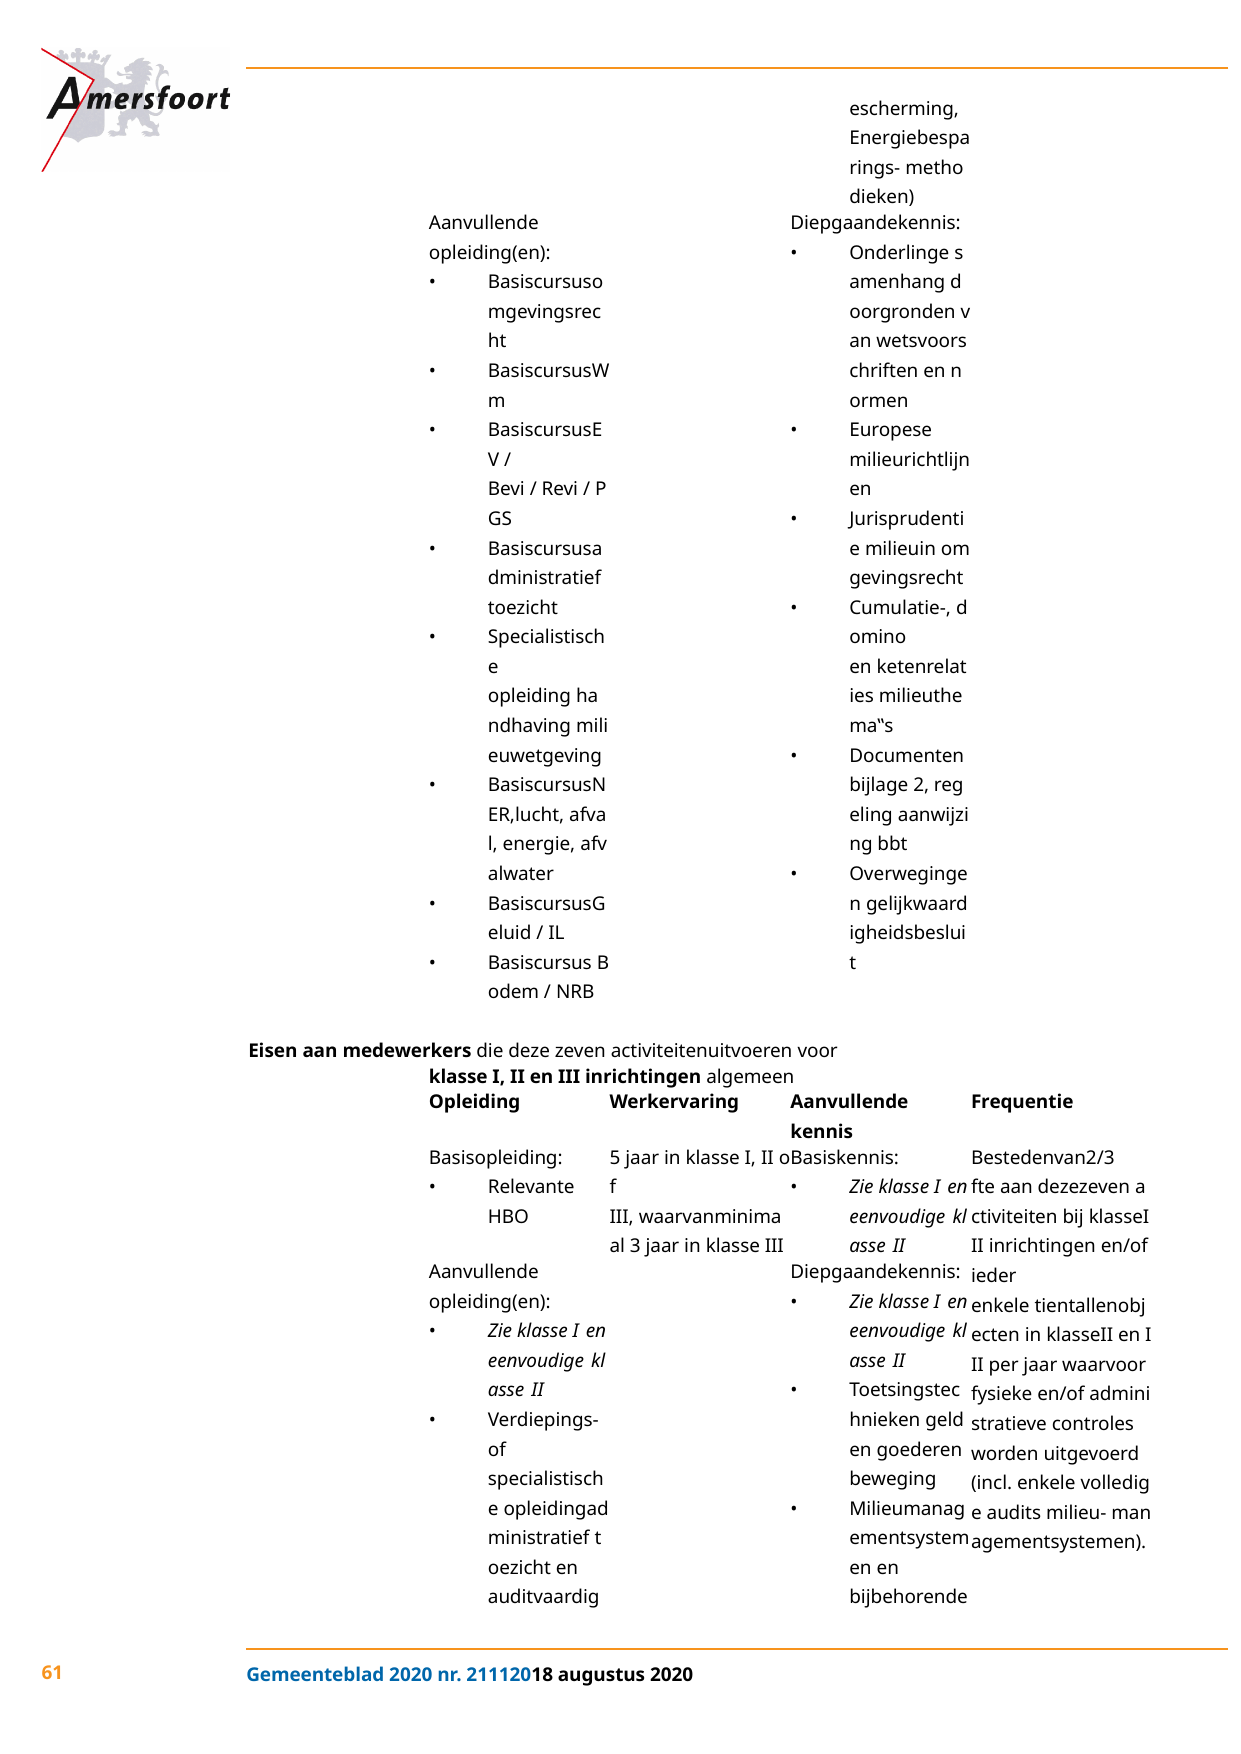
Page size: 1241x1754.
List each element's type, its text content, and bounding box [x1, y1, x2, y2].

table_cell Aanvullende opleiding(en): Zie klasse I en eenvoudige klasse II Verdiepings- of specialistische opleidingadministratief toezicht en auditvaardig [429, 1258, 609, 1609]
table_cell Frequentie [971, 1089, 1152, 1144]
table_cell Basiskennis: Zie klasse I en eenvoudige klasse II [790, 1144, 971, 1258]
table_cell [248, 95, 429, 1004]
table_cell Aanvullende opleiding(en): Basiscursusomgevingsrecht BasiscursusWm BasiscursusEV / Bevi / Revi / PGS Basiscursusadministratief toezicht Specialistische opleiding handhaving milieuwetgeving BasiscursusNER,lucht, afval, energie, afvalwater BasiscursusGeluid / IL Basiscursus Bodem / NRB [429, 209, 609, 1004]
table_cell Basisopleiding: Relevante HBO [429, 1144, 609, 1258]
table_cell [971, 95, 1152, 1004]
table_cell klasse I, II en III inrichtingen algemeen [429, 1063, 1152, 1088]
table_header Eisen aan medewerkers die deze zeven activiteitenuitvoeren voor [248, 1037, 1152, 1063]
table_cell [429, 95, 609, 209]
table_cell 5 jaar in klasse I, II of III, waarvanminimaal 3 jaar in klasse III [609, 1144, 790, 1609]
table_cell Diepgaandekennis: Onderlinge samenhang doorgronden van wetsvoorschriften en normen Europese milieurichtlijnen Jurisprudentie milieuin omgevingsrecht Cumulatie-, domino en ketenrelaties milieuthema‟s Documentenbijlage 2, regeling aanwijzing bbt Overwegingen gelijkwaardigheidsbesluit [790, 209, 971, 1004]
table_cell Werkervaring [609, 1089, 790, 1144]
table_cell Opleiding [429, 1089, 609, 1144]
table_cell escherming, Energiebesparings- methodieken) [790, 95, 971, 209]
table_cell Aanvullende kennis [790, 1089, 971, 1144]
table_cell Diepgaandekennis: Zie klasse I en eenvoudige klasse II Toetsingstechnieken geld en goederenbeweging Milieumanagementsystemen en bijbehorende [790, 1258, 971, 1609]
table_cell [609, 95, 790, 1004]
picture [41, 47, 231, 172]
table_cell [248, 1063, 429, 1609]
table_cell Bestedenvan2/3 fte aan dezezeven activiteiten bij klasseIII inrichtingen en/of ieder enkele tientallenobjecten in klasseII en III per jaar waarvoor fysieke en/of administratieve controles worden uitgevoerd (incl. enkele volledige audits milieu- managementsystemen). [971, 1144, 1152, 1609]
